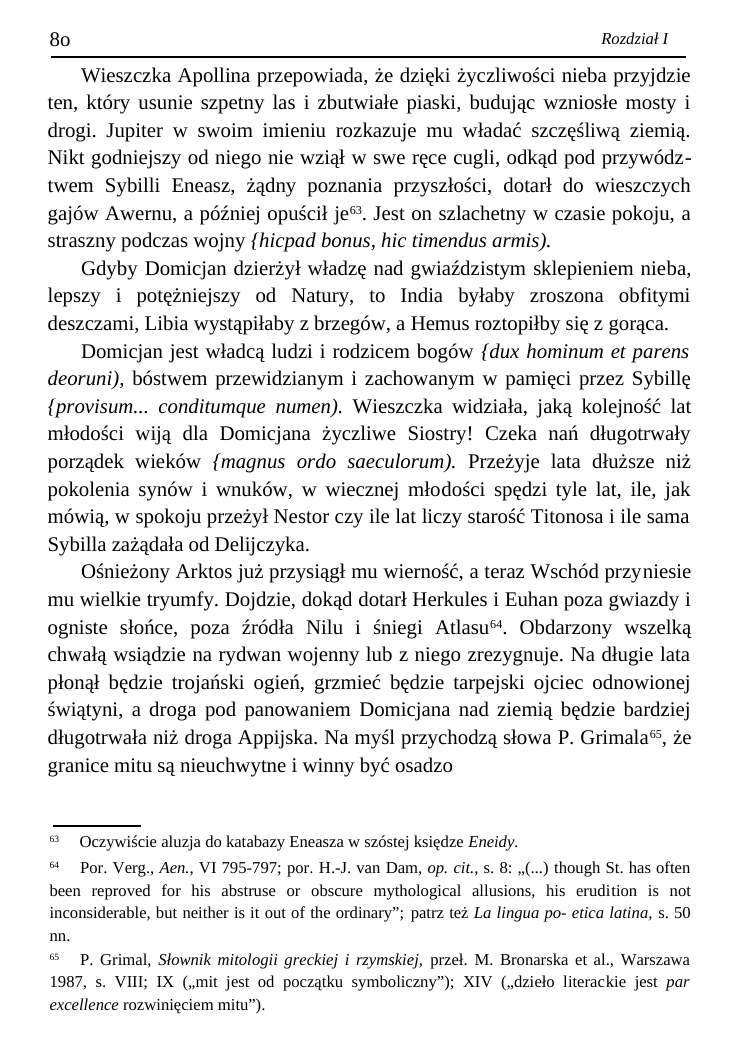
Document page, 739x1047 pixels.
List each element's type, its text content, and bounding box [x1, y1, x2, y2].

text Ośnieżony Arktos już przysiągł mu wierność, a teraz Wschód przy­niesie mu wielkie tryumfy. Dojdzie, dokąd dotarł Herkules i Euhan poza gwiazdy i ogniste słońce, poza źródła Nilu i śniegi Atlasu64. Obdarzony wszelką chwałą wsiądzie na rydwan wojenny lub z niego zrezygnuje. Na długie lata płonął będzie trojański ogień, grzmieć będzie tarpejski ojciec odnowionej świątyni, a droga pod panowaniem Domicjana nad ziemią będzie bardziej długotrwała niż droga Appijska. Na myśl przychodzą słowa P. Grimala65, że granice mitu są nieuchwytne i winny być osadzo­ [47, 559, 691, 777]
text 65 P. Grimal, Słownik mitologii greckiej i rzymskiej, przeł. M. Bronarska et al., Warszawa 1987, s. VIII; IX („mit jest od początku symboliczny”); XIV („dzieło literac­kie jest par excellence rozwinięciem mitu”). [49, 949, 691, 1014]
text Rozdział I [601, 29, 690, 48]
text 63 Oczywiście aluzja do katabazy Eneasza w szóstej księdze Eneidy. [49, 832, 691, 851]
text Wieszczka Apollina przepowiada, że dzięki życzliwości nieba przyjdzie ten, który usunie szpetny las i zbutwiałe piaski, budując wzniosłe mosty i drogi. Jupiter w swoim imieniu rozkazuje mu władać szczęśliwą ziemią. Nikt godniejszy od niego nie wziął w swe ręce cugli, odkąd pod przywódz­twem Sybilli Eneasz, żądny poznania przyszłości, dotarł do wieszczych gajów Awernu, a później opuścił je63. Jest on szlachetny w czasie pokoju, a straszny podczas wojny {hicpad bonus, hic timendus armis). [47, 62, 691, 252]
text 64 Por. Verg., Aen., VI 795-797; por. H.-J. van Dam, op. cit., s. 8: „(...) though St. has often been reproved for his abstruse or obscure mythological allusions, his erudi­tion is not inconsiderable, but neither is it out of the ordinary”; patrz też La lingua po- etica latina, s. 50 nn. [49, 858, 691, 942]
text Domicjan jest władcą ludzi i rodzicem bogów {dux hominum et parens deoruni), bóstwem przewidzianym i zachowanym w pamięci przez Sybillę {provisum... conditumque numen). Wieszczka widzia­ła, jaką kolejność lat młodości wiją dla Domicjana życzliwe Siostry! Czeka nań długotrwały porządek wieków {magnus ordo saeculorum). Przeżyje lata dłuższe niż pokolenia synów i wnuków, w wiecznej mło­dości spędzi tyle lat, ile, jak mówią, w spokoju przeżył Nestor czy ile lat liczy starość Titonosa i ile sama Sybilla zażądała od Delijczyka. [47, 338, 691, 556]
text Gdyby Domicjan dzierżył władzę nad gwiaździstym sklepieniem nie­ba, lepszy i potężniejszy od Natury, to India byłaby zroszona obfitymi deszczami, Libia wystąpiłaby z brzegów, a Hemus roztopiłby się z gorąca. [47, 256, 691, 335]
text 8o [49, 27, 79, 51]
